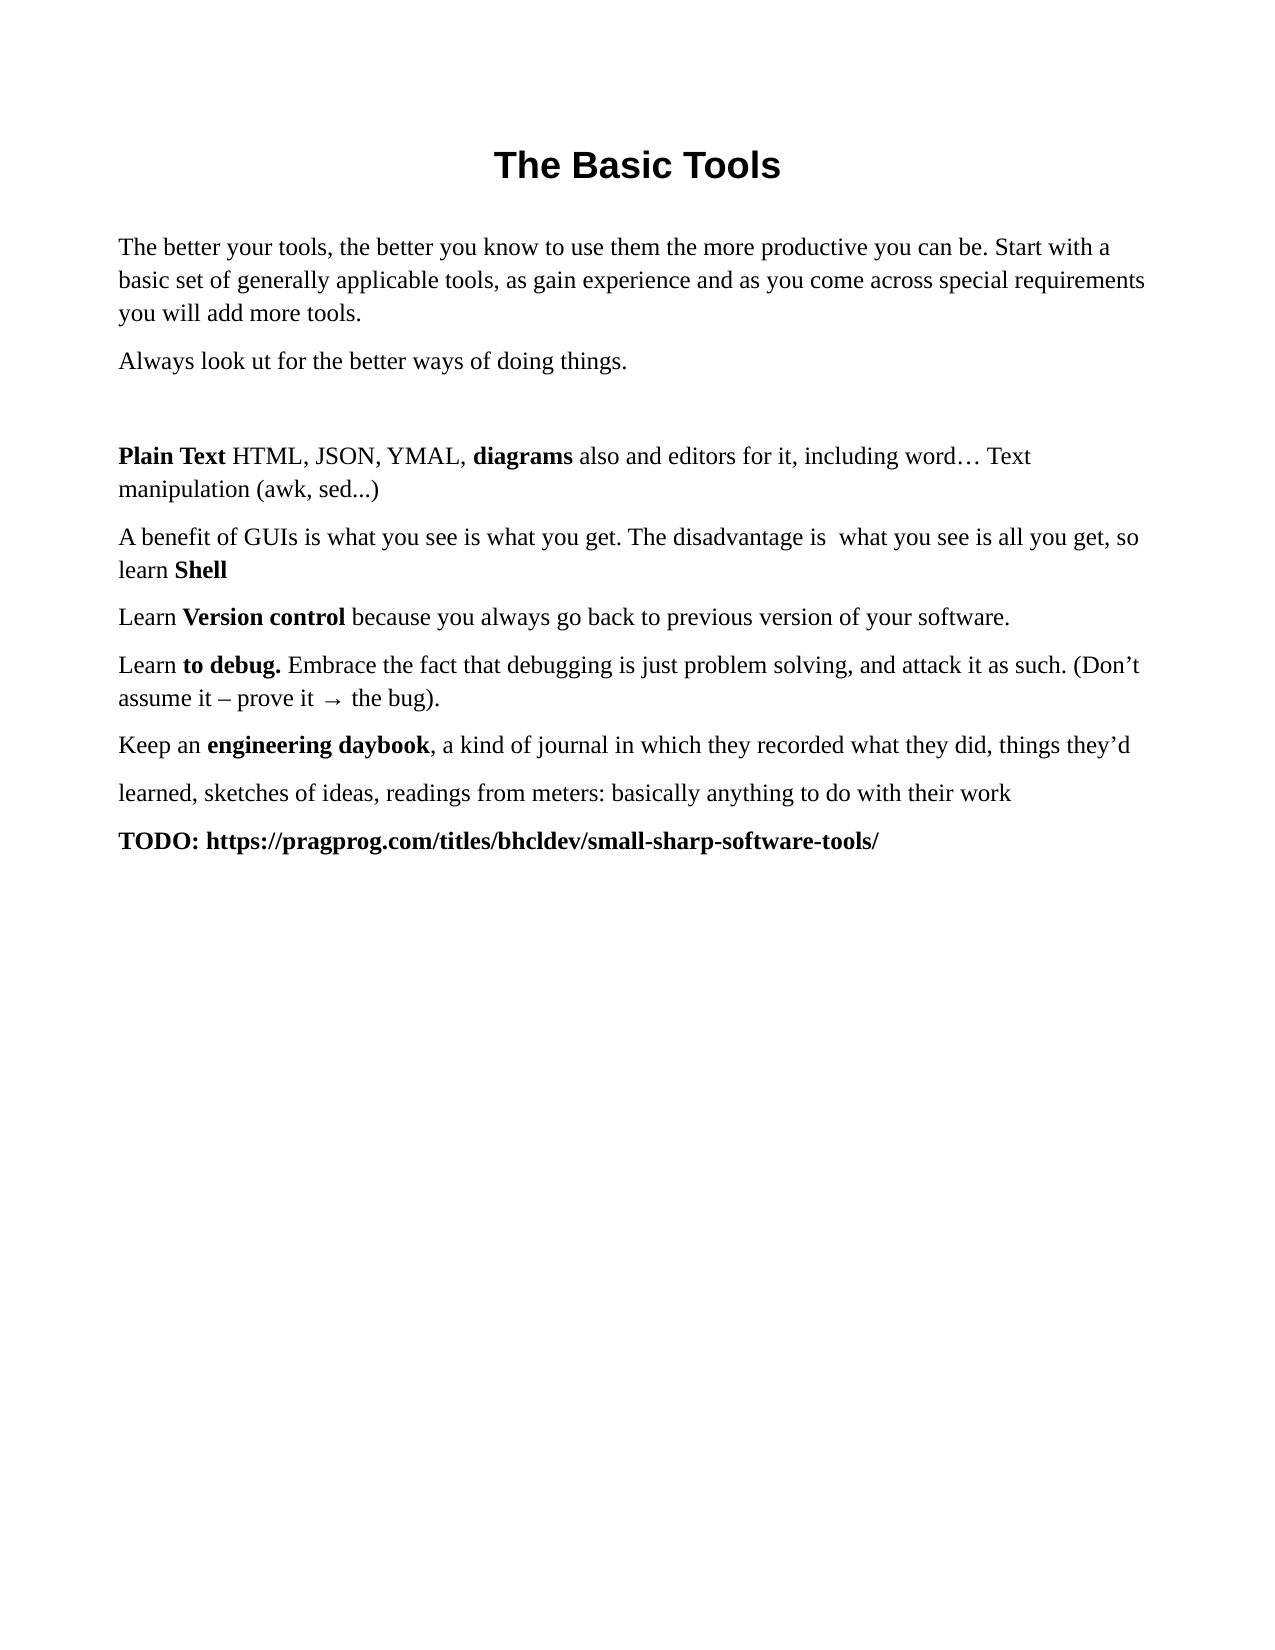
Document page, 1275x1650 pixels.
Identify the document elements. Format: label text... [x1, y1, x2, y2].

text Learn Version control because you always go back to previous version of your software. [118, 602, 1157, 631]
subtitle The Basic Tools [118, 143, 1157, 187]
text learned, sketches of ideas, readings from meters: basically anything to do with their work [118, 778, 1157, 807]
text Always look ut for the better ways of doing things. [118, 346, 1157, 375]
text The better your tools, the better you know to use them the more productive you can be. Start with a basic set of generally applicable tools, as gain experience and as you come across special requirements you will add more tools. [118, 199, 1157, 327]
text Keep an engineering daybook, a kind of journal in which they recorded what they did, things they’d [118, 731, 1157, 759]
text Plain Text HTML, JSON, YMAL, diagrams also and editors for it, including word… Text manipulation (awk, sed...) [118, 441, 1157, 503]
text A benefit of GUIs is what you see is what you get. The disadvantage is what you see is all you get, so learn Shell [118, 522, 1157, 583]
text Learn to debug. Embrace the fact that debugging is just problem solving, and attack it as such. (Don’t assume it – prove it → the bug). [118, 650, 1157, 712]
text TODO: https://pragprog.com/titles/bhcldev/small-sharp-software-tools/ [118, 826, 1157, 854]
